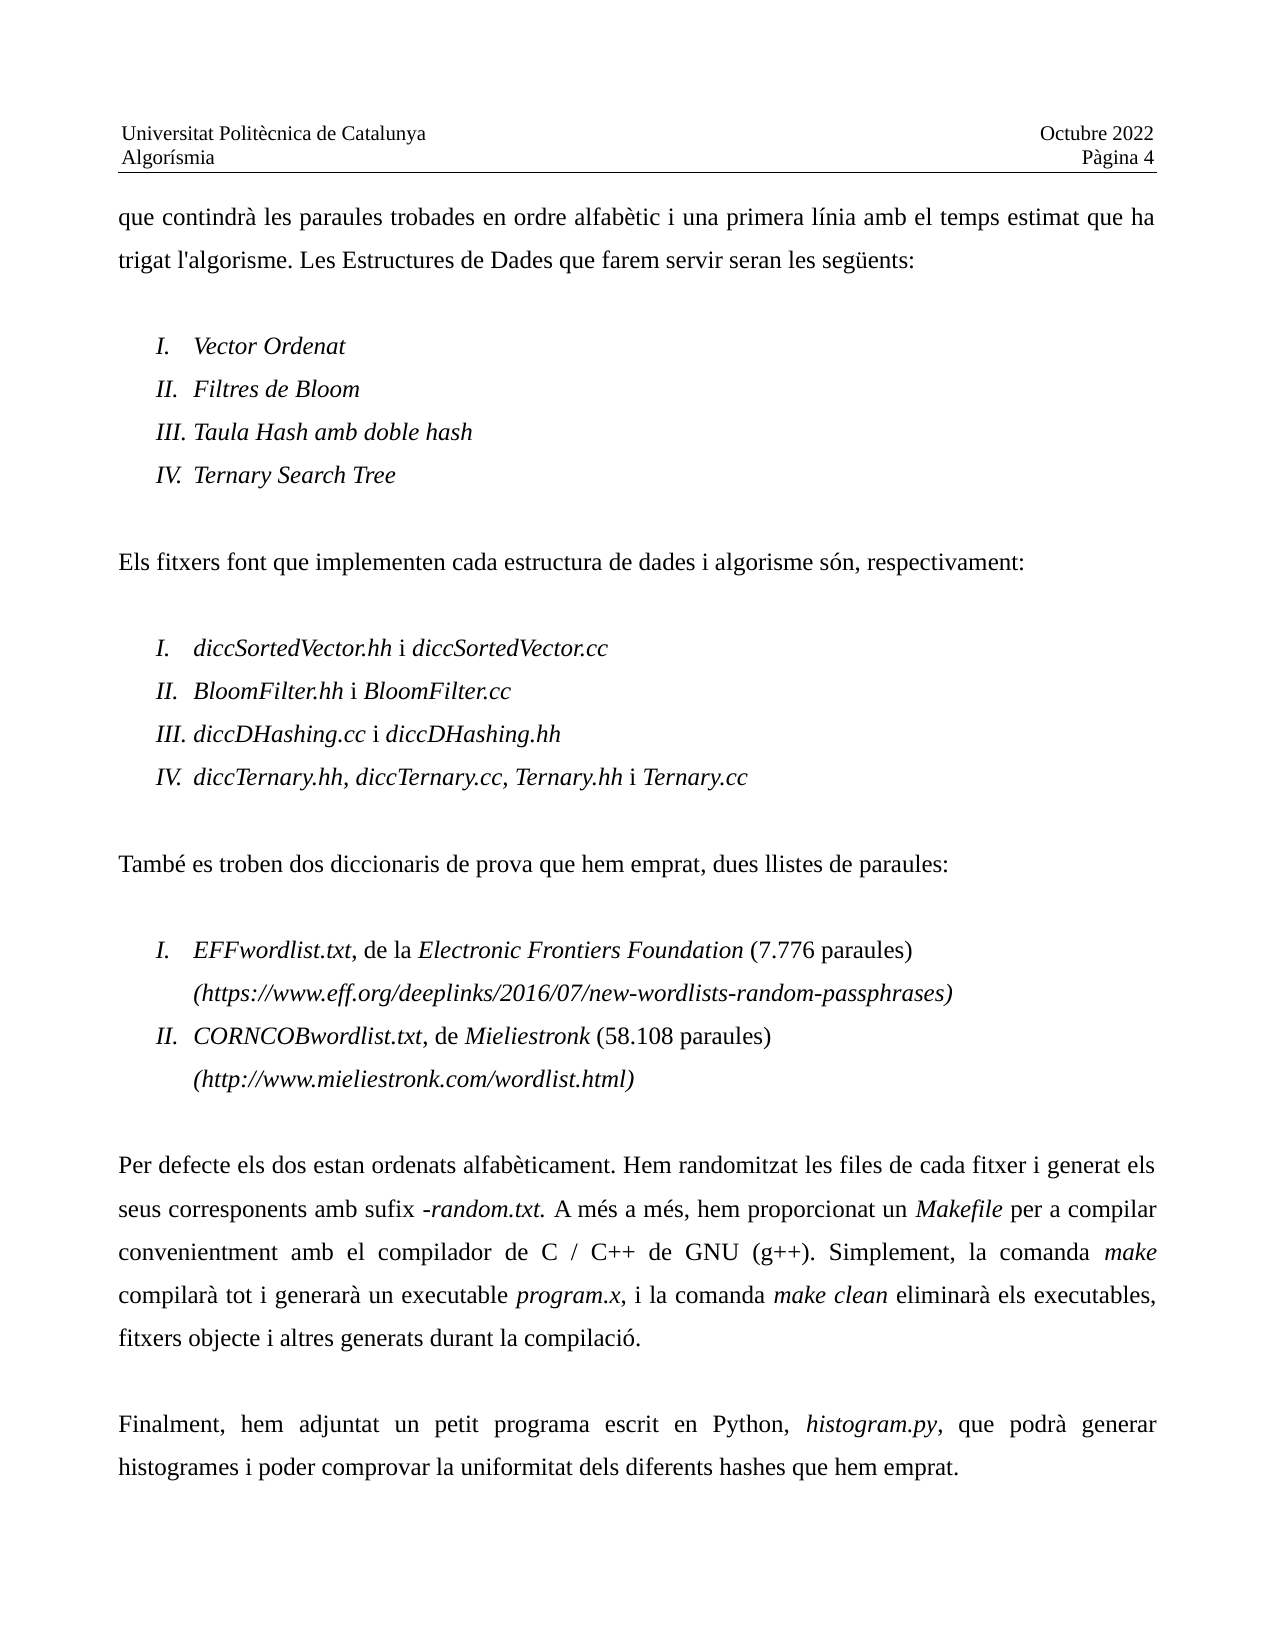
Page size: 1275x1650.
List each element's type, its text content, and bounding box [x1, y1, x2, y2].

list diccDHashing.cc i diccDHashing.hh [156, 719, 1157, 748]
list diccTernary.hh, diccTernary.cc, Ternary.hh i Ternary.cc [156, 762, 1157, 791]
list (http://www.mieliestronk.com/wordlist.html) [156, 1064, 1157, 1093]
list Filtres de Bloom [156, 374, 1157, 403]
list Taula Hash amb doble hash [156, 417, 1157, 446]
text Els fitxers font que implementen cada estructura de dades i algorisme són, respectivament: [118, 547, 1157, 576]
list BloomFilter.hh i BloomFilter.cc [156, 676, 1157, 705]
text També es troben dos diccionaris de prova que hem emprat, dues llistes de paraules: [118, 849, 1157, 877]
text Per defecte els dos estan ordenats alfabèticament. Hem randomitzat les files de cada fitxer i generat els seus corresponents amb sufix -random.txt. A més a més, hem proporcionat un Makefile per a compilar convenientment amb el compilador de C / C++ de GNU (g++). Simplement, la comanda make compilarà tot i generarà un executable program.x, i la comanda make clean eliminarà els executables, fitxers objecte i altres generats durant la compilació. [118, 1151, 1157, 1352]
list Ternary Search Tree [156, 461, 1157, 489]
text que contindrà les paraules trobades en ordre alfabètic i una primera línia amb el temps estimat que ha trigat l'algorisme. Les Estructures de Dades que farem servir seran les següents: [118, 202, 1157, 274]
list EFFwordlist.txt, de la Electronic Frontiers Foundation (7.776 paraules) [156, 935, 1157, 964]
list (https://www.eff.org/deeplinks/2016/07/new-wordlists-random-passphrases) [156, 978, 1157, 1007]
text Finalment, hem adjuntat un petit programa escrit en Python, histogram.py, que podrà generar histogrames i poder comprovar la uniformitat dels diferents hashes que hem emprat. [118, 1409, 1157, 1481]
list CORNCOBwordlist.txt, de Mieliestronk (58.108 paraules) [156, 1021, 1157, 1050]
list Vector Ordenat [156, 331, 1157, 360]
list diccSortedVector.hh i diccSortedVector.cc [156, 633, 1157, 662]
